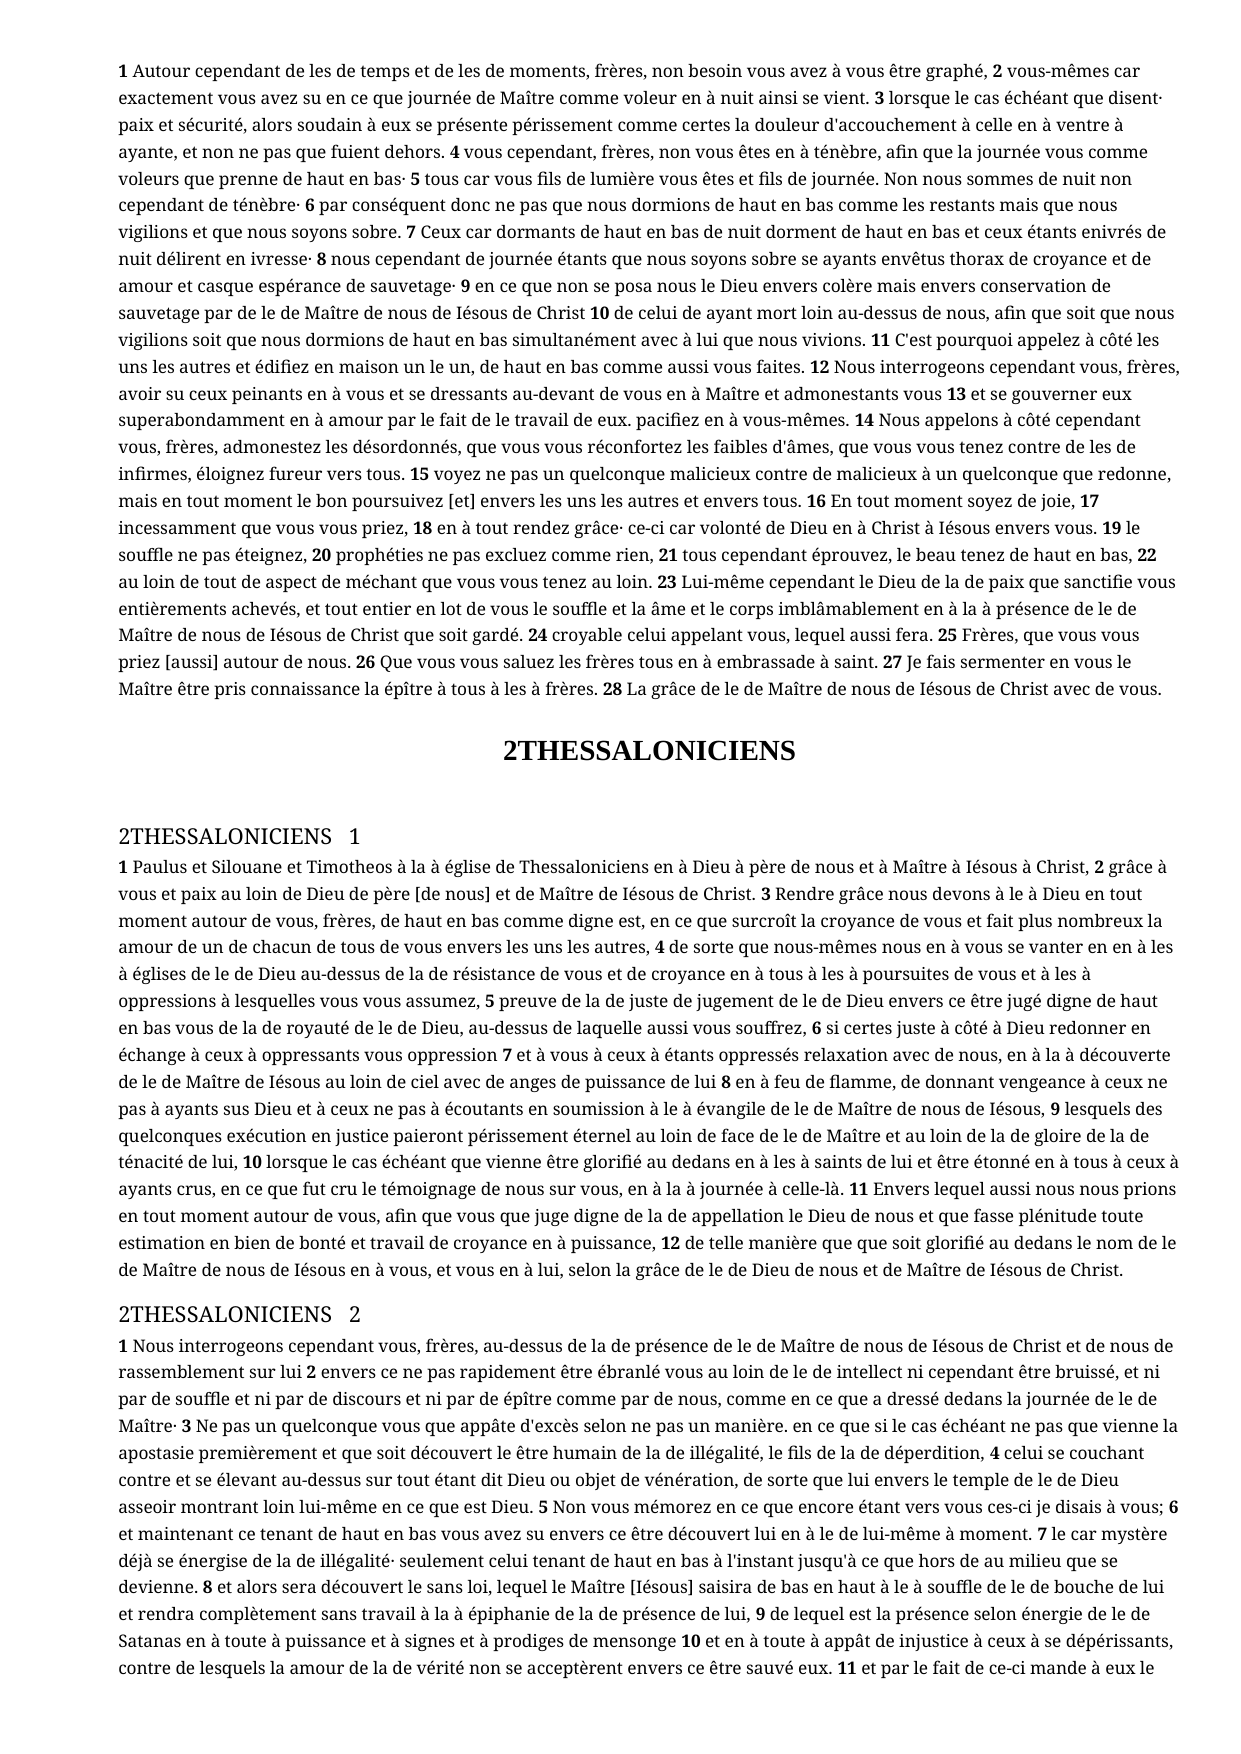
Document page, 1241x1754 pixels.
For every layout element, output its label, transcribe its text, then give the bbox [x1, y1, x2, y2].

subtitle 2THESSALONICIENS [118, 733, 1181, 767]
text 1 Paulus et Silouane et Timotheos à la à église de Thessaloniciens en à Dieu à père de nous et à Maître à Iésous à Christ, 2 grâce à vous et paix au loin de Dieu de père [de nous] et de Maître de Iésous de Christ. 3 Rendre grâce nous devons à le à Dieu en tout moment autour de vous, frères, de haut en bas comme digne est, en ce que surcroît la croyance de vous et fait plus nombreux la amour de un de chacun de tous de vous envers les uns les autres, 4 de sorte que nous-mêmes nous en à vous se vanter en en à les à églises de le de Dieu au-dessus de la de résistance de vous et de croyance en à tous à les à poursuites de vous et à les à oppressions à lesquelles vous vous assumez, 5 preuve de la de juste de jugement de le de Dieu envers ce être jugé digne de haut en bas vous de la de royauté de le de Dieu, au-dessus de laquelle aussi vous souffrez, 6 si certes juste à côté à Dieu redonner en échange à ceux à oppressants vous oppression 7 et à vous à ceux à étants oppressés relaxation avec de nous, en à la à découverte de le de Maître de Iésous au loin de ciel avec de anges de puissance de lui 8 en à feu de flamme, de donnant vengeance à ceux ne pas à ayants sus Dieu et à ceux ne pas à écoutants en soumission à le à évangile de le de Maître de nous de Iésous, 9 lesquels des quelconques exécution en justice paieront périssement éternel au loin de face de le de Maître et au loin de la de gloire de la de ténacité de lui, 10 lorsque le cas échéant que vienne être glorifié au dedans en à les à saints de lui et être étonné en à tous à ceux à ayants crus, en ce que fut cru le témoignage de nous sur vous, en à la à journée à celle-là. 11 Envers lequel aussi nous nous prions en tout moment autour de vous, afin que vous que juge digne de la de appellation le Dieu de nous et que fasse plénitude toute estimation en bien de bonté et travail de croyance en à puissance, 12 de telle manière que que soit glorifié au dedans le nom de le de Maître de nous de Iésous en à vous, et vous en à lui, selon la grâce de le de Dieu de nous et de Maître de Iésous de Christ. [118, 855, 1181, 1281]
text 1 Autour cependant de les de temps et de les de moments, frères, non besoin vous avez à vous être graphé, 2 vous-mêmes car exactement vous avez su en ce que journée de Maître comme voleur en à nuit ainsi se vient. 3 lorsque le cas échéant que disent· paix et sécurité, alors soudain à eux se présente périssement comme certes la douleur d'accouchement à celle en à ventre à ayante, et non ne pas que fuient dehors. 4 vous cependant, frères, non vous êtes en à ténèbre, afin que la journée vous comme voleurs que prenne de haut en bas· 5 tous car vous fils de lumière vous êtes et fils de journée. Non nous sommes de nuit non cependant de ténèbre· 6 par conséquent donc ne pas que nous dormions de haut en bas comme les restants mais que nous vigilions et que nous soyons sobre. 7 Ceux car dormants de haut en bas de nuit dorment de haut en bas et ceux étants enivrés de nuit délirent en ivresse· 8 nous cependant de journée étants que nous soyons sobre se ayants envêtus thorax de croyance et de amour et casque espérance de sauvetage· 9 en ce que non se posa nous le Dieu envers colère mais envers conservation de sauvetage par de le de Maître de nous de Iésous de Christ 10 de celui de ayant mort loin au-dessus de nous, afin que soit que nous vigilions soit que nous dormions de haut en bas simultanément avec à lui que nous vivions. 11 C'est pourquoi appelez à côté les uns les autres et édifiez en maison un le un, de haut en bas comme aussi vous faites. 12 Nous interrogeons cependant vous, frères, avoir su ceux peinants en à vous et se dressants au-devant de vous en à Maître et admonestants vous 13 et se gouverner eux superabondamment en à amour par le fait de le travail de eux. pacifiez en à vous-mêmes. 14 Nous appelons à côté cependant vous, frères, admonestez les désordonnés, que vous vous réconfortez les faibles d'âmes, que vous vous tenez contre de les de infirmes, éloignez fureur vers tous. 15 voyez ne pas un quelconque malicieux contre de malicieux à un quelconque que redonne, mais en tout moment le bon poursuivez [et] envers les uns les autres et envers tous. 16 En tout moment soyez de joie, 17 incessamment que vous vous priez, 18 en à tout rendez grâce· ce-ci car volonté de Dieu en à Christ à Iésous envers vous. 19 le souffle ne pas éteignez, 20 prophéties ne pas excluez comme rien, 21 tous cependant éprouvez, le beau tenez de haut en bas, 22 au loin de tout de aspect de méchant que vous vous tenez au loin. 23 Lui-même cependant le Dieu de la de paix que sanctifie vous entièrements achevés, et tout entier en lot de vous le souffle et la âme et le corps imblâmablement en à la à présence de le de Maître de nous de Iésous de Christ que soit gardé. 24 croyable celui appelant vous, lequel aussi fera. 25 Frères, que vous vous priez [aussi] autour de nous. 26 Que vous vous saluez les frères tous en à embrassade à saint. 27 Je fais sermenter en vous le Maître être pris connaissance la épître à tous à les à frères. 28 La grâce de le de Maître de nous de Iésous de Christ avec de vous. [118, 59, 1181, 701]
text 1 Nous interrogeons cependant vous, frères, au-dessus de la de présence de le de Maître de nous de Iésous de Christ et de nous de rassemblement sur lui 2 envers ce ne pas rapidement être ébranlé vous au loin de le de intellect ni cependant être bruissé, et ni par de souffle et ni par de discours et ni par de épître comme par de nous, comme en ce que a dressé dedans la journée de le de Maître· 3 Ne pas un quelconque vous que appâte d'excès selon ne pas un manière. en ce que si le cas échéant ne pas que vienne la apostasie premièrement et que soit découvert le être humain de la de illégalité, le fils de la de déperdition, 4 celui se couchant contre et se élevant au-dessus sur tout étant dit Dieu ou objet de vénération, de sorte que lui envers le temple de le de Dieu asseoir montrant loin lui-même en ce que est Dieu. 5 Non vous mémorez en ce que encore étant vers vous ces-ci je disais à vous; 6 et maintenant ce tenant de haut en bas vous avez su envers ce être découvert lui en à le de lui-même à moment. 7 le car mystère déjà se énergise de la de illégalité· seulement celui tenant de haut en bas à l'instant jusqu'à ce que hors de au milieu que se devienne. 8 et alors sera découvert le sans loi, lequel le Maître [Iésous] saisira de bas en haut à le à souffle de le de bouche de lui et rendra complètement sans travail à la à épiphanie de la de présence de lui, 9 de lequel est la présence selon énergie de le de Satanas en à toute à puissance et à signes et à prodiges de mensonge 10 et en à toute à appât de injustice à ceux à se dépérissants, contre de lesquels la amour de la de vérité non se acceptèrent envers ce être sauvé eux. 11 et par le fait de ce-ci mande à eux le [118, 1334, 1181, 1679]
text 2THESSALONICIENS 1 [118, 821, 1181, 851]
text 2THESSALONICIENS 2 [118, 1299, 1181, 1329]
